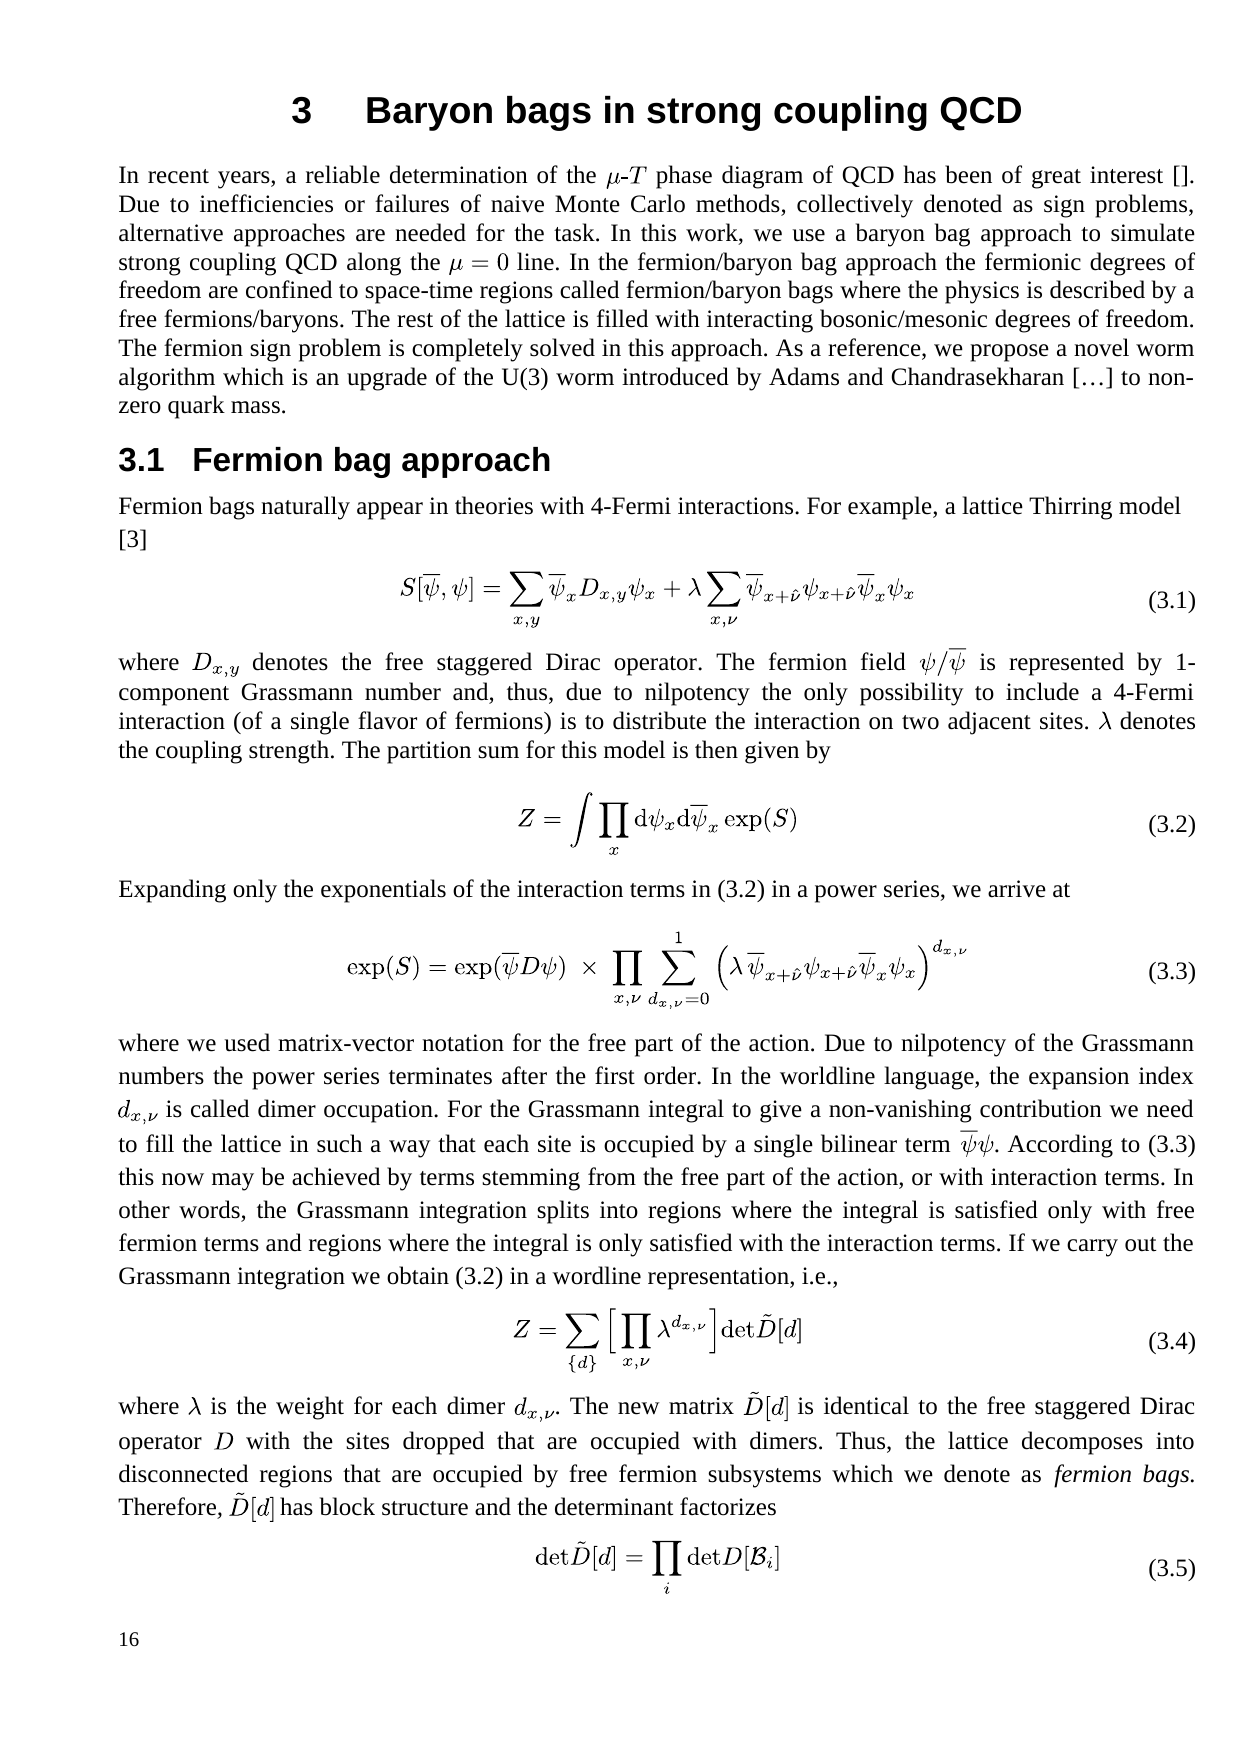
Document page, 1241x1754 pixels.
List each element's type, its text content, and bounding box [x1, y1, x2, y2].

subtitle Baryon bags in strong coupling QCD [118, 89, 1196, 132]
text Fermion bags naturally appear in theories with 4-Fermi interactions. For example, a lattice Thirring model [3] [118, 491, 1196, 553]
text (3.4) [592, 1308, 1196, 1373]
text Expanding only the exponentials of the interaction terms in (3.2) in a power series, we arrive at [118, 874, 1196, 903]
text [118, 792, 609, 855]
text [118, 931, 677, 1009]
text where denotes the free staggered Dirac operator. The fermion field is represented by 1-component Grassmann number and, thus, due to nilpotency the only possibility to include a 4-Fermi interaction (of a single flavor of fermions) is to distribute the interaction on two adjacent sites. denotes the coupling strength. The partition sum for this model is then given by [118, 647, 1196, 763]
text (3.1) [724, 572, 1196, 628]
text (3.5) [669, 1541, 1196, 1594]
text (3.3) [672, 931, 1196, 1009]
text where is the weight for each dimer . The new matrix is identical to the free staggered Dirac operator with the sites dropped that are occupied with dimers. Thus, the lattice decomposes into disconnected regions that are occupied by free fermion subsystems which we denote as fermion bags. Therefore, has block structure and the determinant factorizes [118, 1391, 1196, 1522]
text [118, 1541, 665, 1594]
text [118, 572, 525, 628]
text In recent years, a reliable determination of the phase diagram of QCD has been of great interest []. Due to inefficiencies or failures of naive Monte Carlo methods, collectively denoted as sign problems, alternative approaches are needed for the task. In this work, we use a baryon bag approach to simulate strong coupling QCD along the line. In the fermion/baryon bag approach the fermionic degrees of freedom are confined to space-time regions called fermion/baryon bags where the physics is described by a free fermions/baryons. The rest of the lattice is filled with interacting bosonic/mesonic degrees of freedom. The fermion sign problem is completely solved in this approach. As a reference, we propose a novel worm algorithm which is an upgrade of the U(3) worm introduced by Adams and Chandrasekharan […] to non-zero quark mass. [118, 161, 1196, 419]
subtitle Fermion bag approach [118, 440, 1196, 478]
text where we used matrix-vector notation for the free part of the action. Due to nilpotency of the Grassmann numbers the power series terminates after the first order. In the worldline language, the expansion index is called dimer occupation. For the Grassmann integral to give a non-vanishing contribution we need to fill the lattice in such a way that each site is occupied by a single bilinear term . According to (3.3) this now may be achieved by terms stemming from the free part of the action, or with interaction terms. In other words, the Grassmann integration splits into regions where the integral is satisfied only with free fermion terms and regions where the integral is only satisfied with the interaction terms. If we carry out the Grassmann integration we obtain (3.2) in a wordline representation, i.e., [118, 1028, 1196, 1289]
text (3.2) [592, 792, 1196, 855]
text [118, 1308, 610, 1373]
